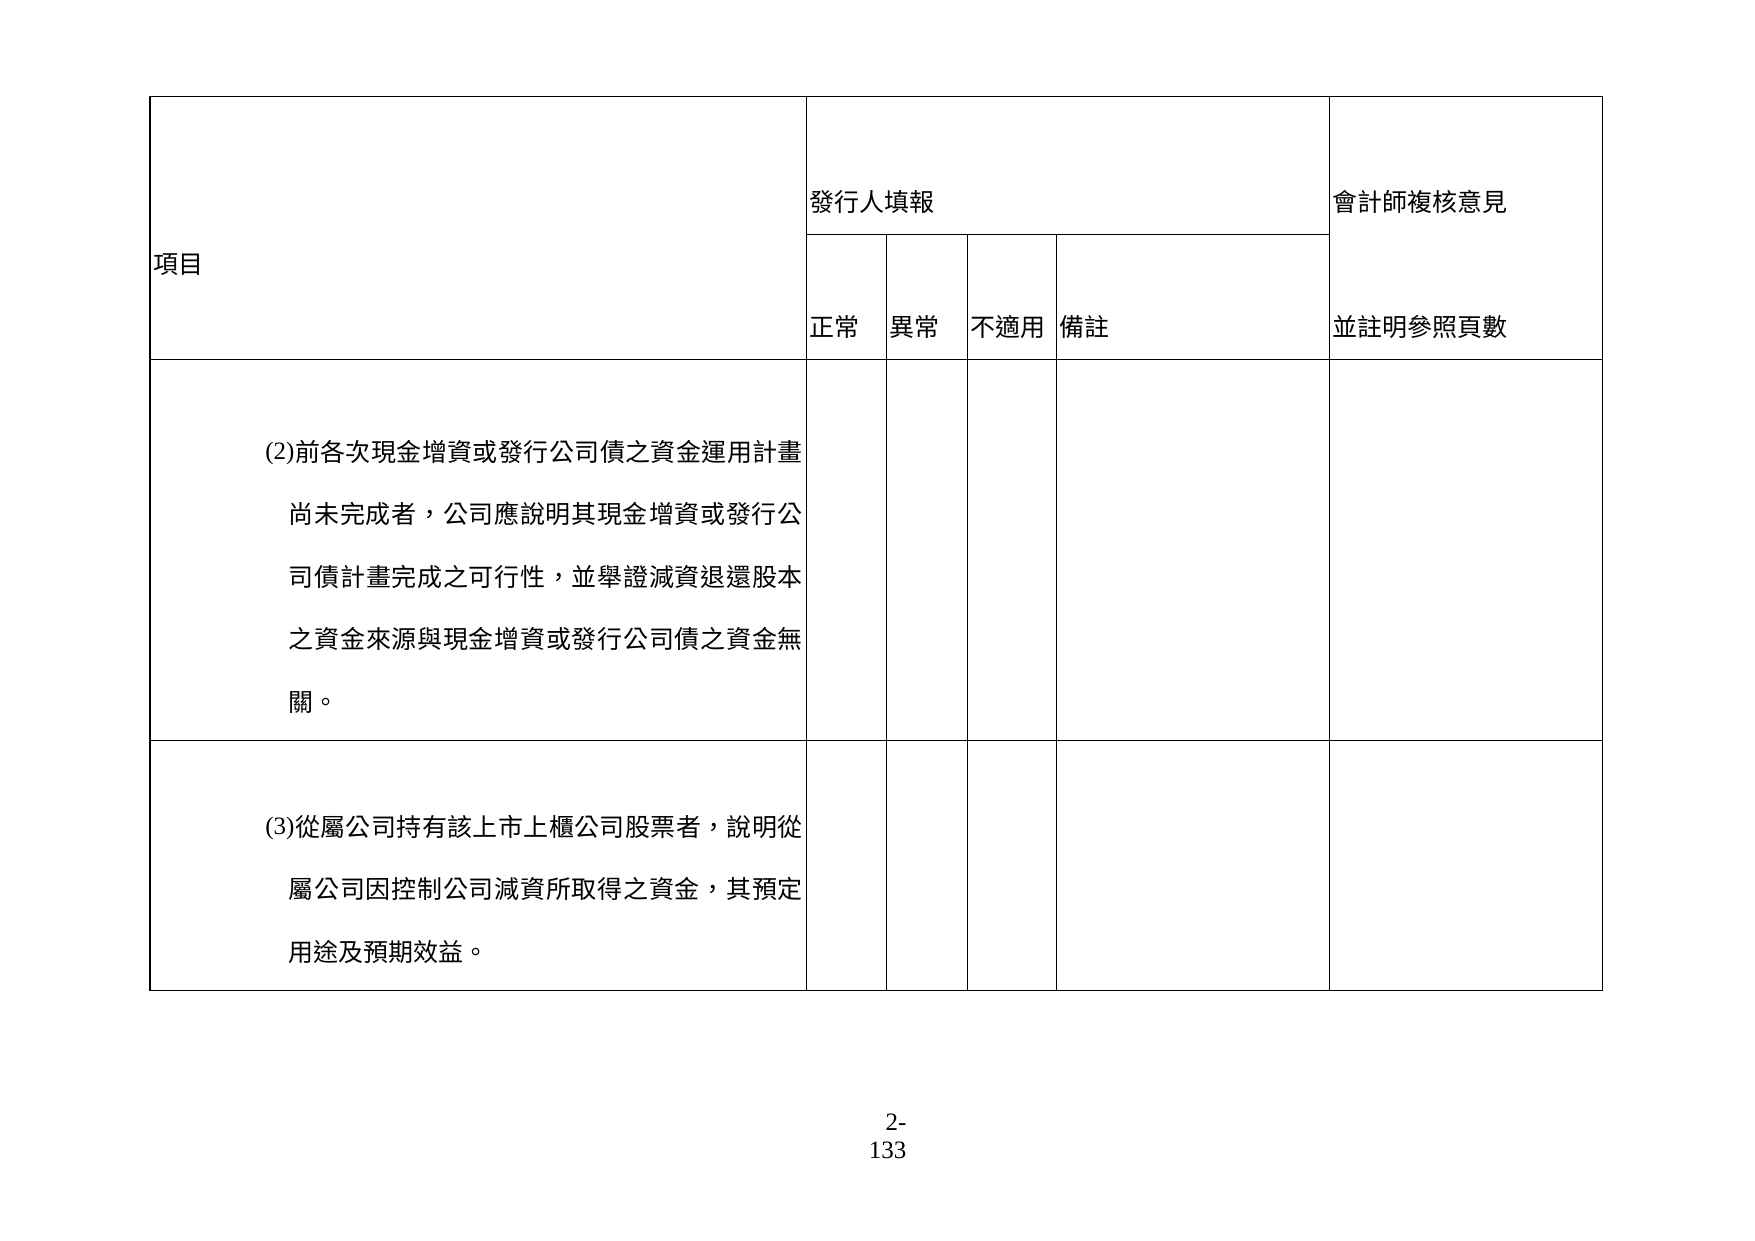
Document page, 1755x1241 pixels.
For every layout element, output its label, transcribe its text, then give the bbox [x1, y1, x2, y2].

table_cell [1330, 360, 1602, 740]
table_cell 正常 [807, 235, 886, 358]
table_cell [887, 741, 967, 990]
table_header 會計師複核意見 並註明參照頁數 [1330, 97, 1602, 358]
table_cell [1057, 360, 1329, 740]
table_cell 不適用 [968, 235, 1056, 358]
table_cell [1057, 741, 1329, 990]
table_cell [1330, 741, 1602, 990]
table_cell (2)前各次現金增資或發行公司債之資金運用計畫尚未完成者，公司應說明其現金增資或發行公司債計畫完成之可行性，並舉證減資退還股本之資金來源與現金增資或發行公司債之資金無關。 [151, 360, 806, 740]
table_cell 備註 [1057, 235, 1329, 358]
table_cell 異常 [887, 235, 967, 358]
table_cell [807, 741, 886, 990]
table_cell [968, 360, 1056, 740]
table_cell (3)從屬公司持有該上市上櫃公司股票者，說明從屬公司因控制公司減資所取得之資金，其預定用途及預期效益。 [151, 741, 806, 990]
table_cell [807, 360, 886, 740]
table_cell [887, 360, 967, 740]
table_header 發行人填報 [807, 97, 1329, 233]
table_cell [968, 741, 1056, 990]
table_header 項目 [151, 97, 806, 358]
